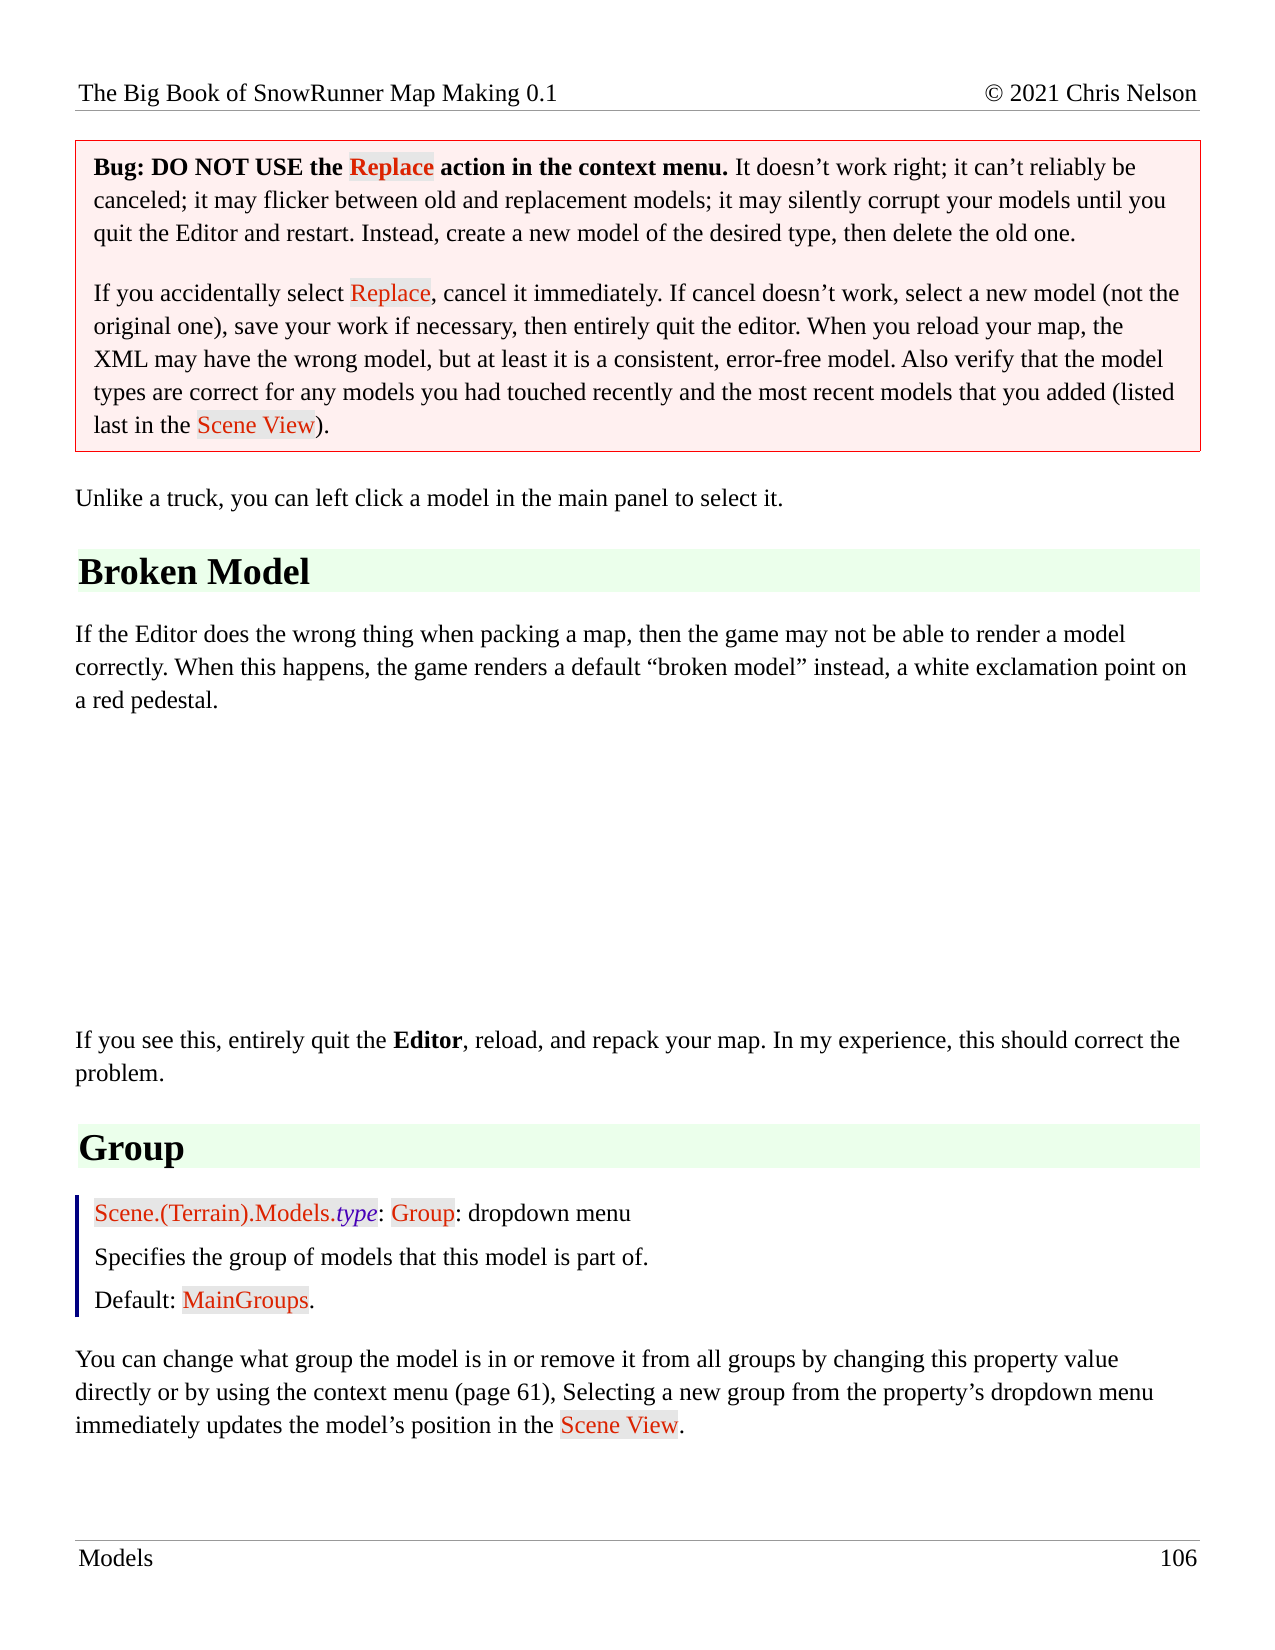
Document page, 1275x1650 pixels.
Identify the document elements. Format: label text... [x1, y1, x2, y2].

text If the Editor does the wrong thing when packing a map, then the game may not be able to render a model correctly. When this happens, the game renders a default “broken model” instead, a white exclamation point on a red pedestal. [75, 619, 1200, 714]
text Specifies the group of models that this model is part of. [79, 1239, 1200, 1271]
text If you see this, entirely quit the Editor, reload, and repack your map. In my experience, this should correct the problem. [75, 1025, 1200, 1087]
subtitle Broken Model [78, 549, 1200, 592]
list DO NOT USE the Replace action in the context menu. It doesn’t work right; it can’t reliably be canceled; it may flicker between old and replacement models; it may silently corrupt your models until you quit the Editor and restart. Instead, create a new model of the desired type, then delete the old one. [76, 141, 1200, 247]
subtitle Group [78, 1124, 1200, 1168]
text Scene.(Terrain).Models.type: Group: dropdown menu [79, 1195, 1200, 1227]
text Default: MainGroups. [79, 1283, 1200, 1317]
text You can change what group the model is in or remove it from all groups by changing this property value directly or by using the context menu (page 61), Selecting a new group from the property’s dropdown menu immediately updates the model’s position in the Scene View. [75, 1344, 1200, 1439]
text If you accidentally select Replace, cancel it immediately. If cancel doesn’t work, select a new model (not the original one), save your work if necessary, then entirely quit the editor. When you reload your map, the XML may have the wrong model, but at least it is a consistent, error-free model. Also verify that the model types are correct for any models you had touched recently and the most recent models that you added (listed last in the Scene View). [76, 266, 1200, 451]
text Unlike a truck, you can left click a model in the main panel to select it. [75, 483, 1200, 511]
